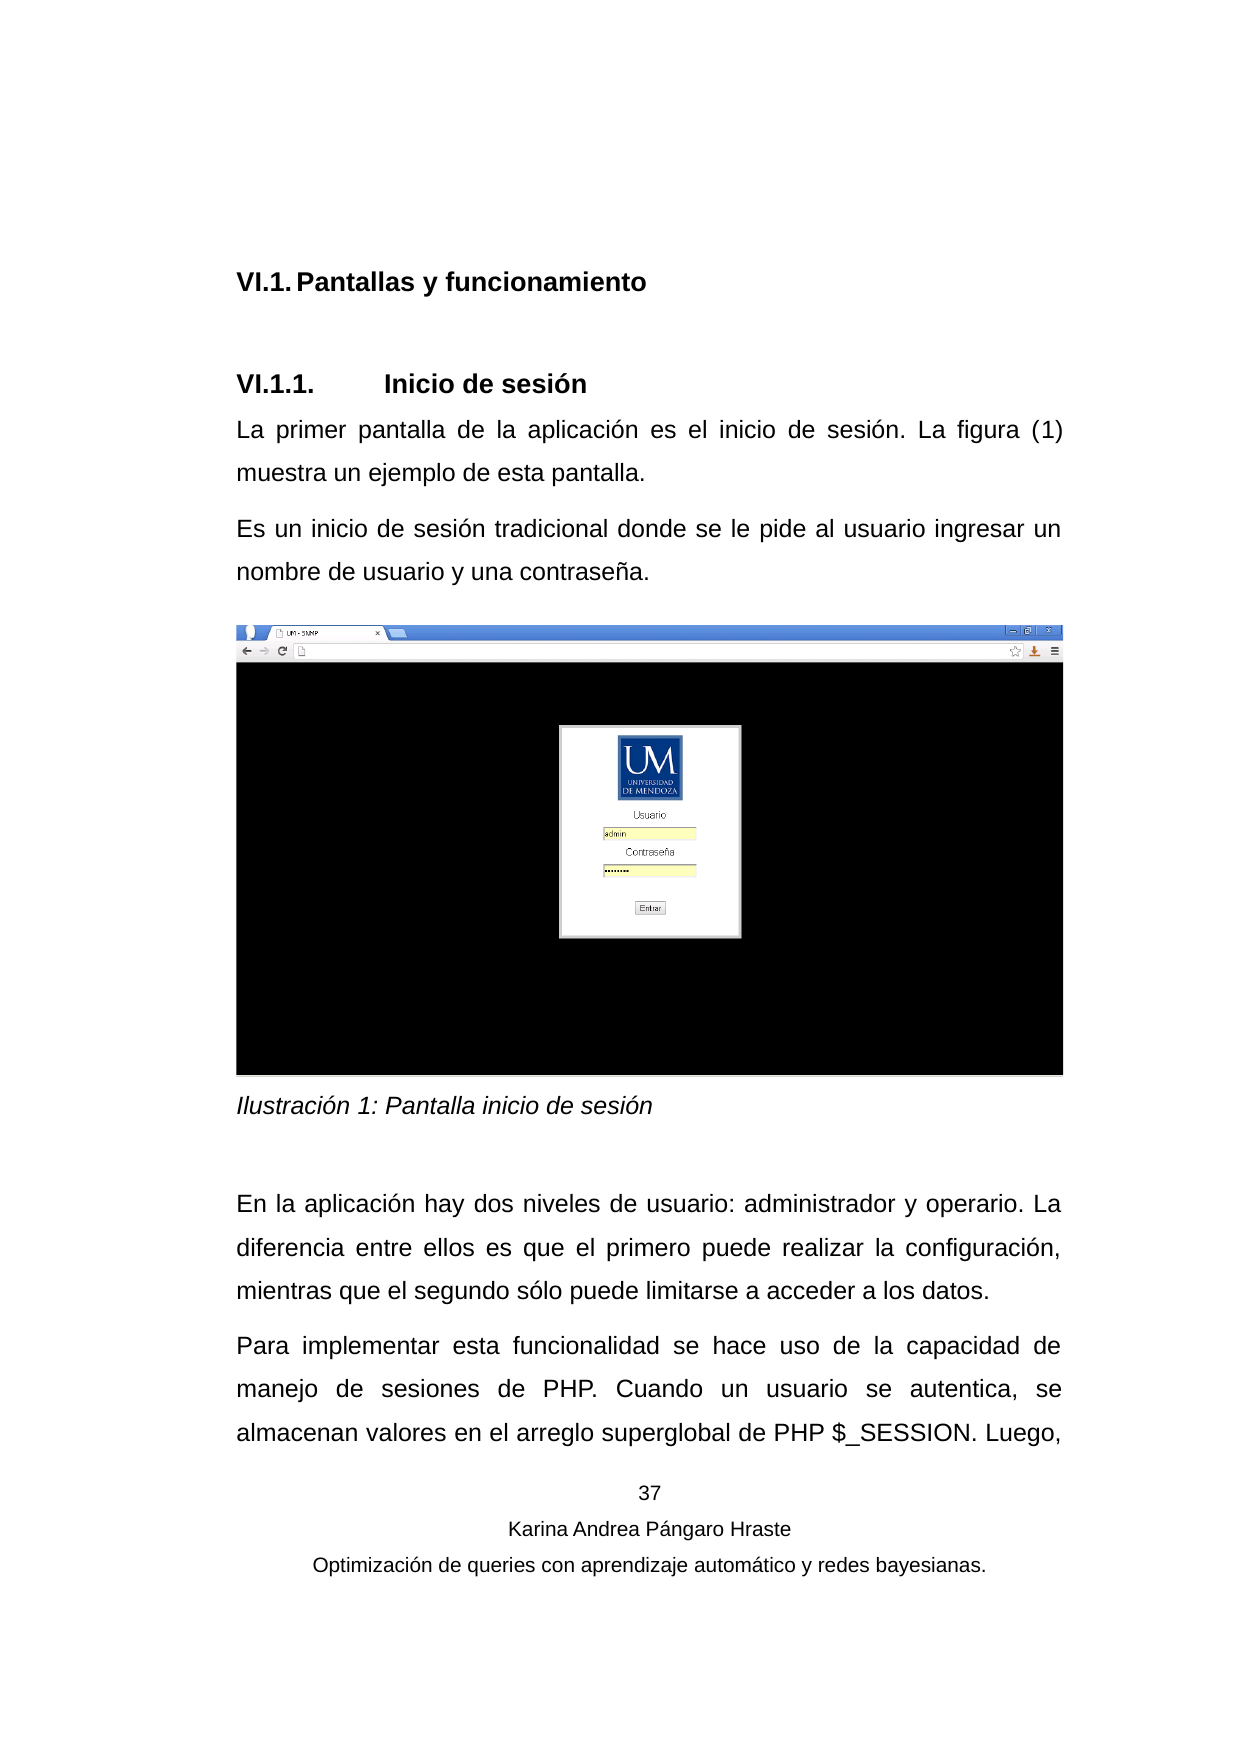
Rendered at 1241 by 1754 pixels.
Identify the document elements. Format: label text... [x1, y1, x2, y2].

text Ilustración 1: Pantalla inicio de sesión [236, 1077, 1063, 1119]
picture [236, 625, 1064, 1077]
text La primer pantalla de la aplicación es el inicio de sesión. La figura (1) muestra un ejemplo de esta pantalla. [236, 415, 1063, 487]
text Para implementar esta funcionalidad se hace uso de la capacidad de manejo de sesiones de PHP. Cuando un usuario se autentica, se almacenan valores en el arreglo superglobal de PHP $_SESSION. Luego, [236, 1331, 1063, 1446]
text Es un inicio de sesión tradicional donde se le pide al usuario ingresar un nombre de usuario y una contraseña. [236, 514, 1063, 586]
subtitle Inicio de sesión [236, 368, 1063, 399]
subtitle Pantallas y funcionamiento [236, 266, 1063, 297]
text En la aplicación hay dos niveles de usuario: administrador y operario. La diferencia entre ellos es que el primero puede realizar la configuración, mientras que el segundo sólo puede limitarse a acceder a los datos. [236, 1189, 1063, 1304]
